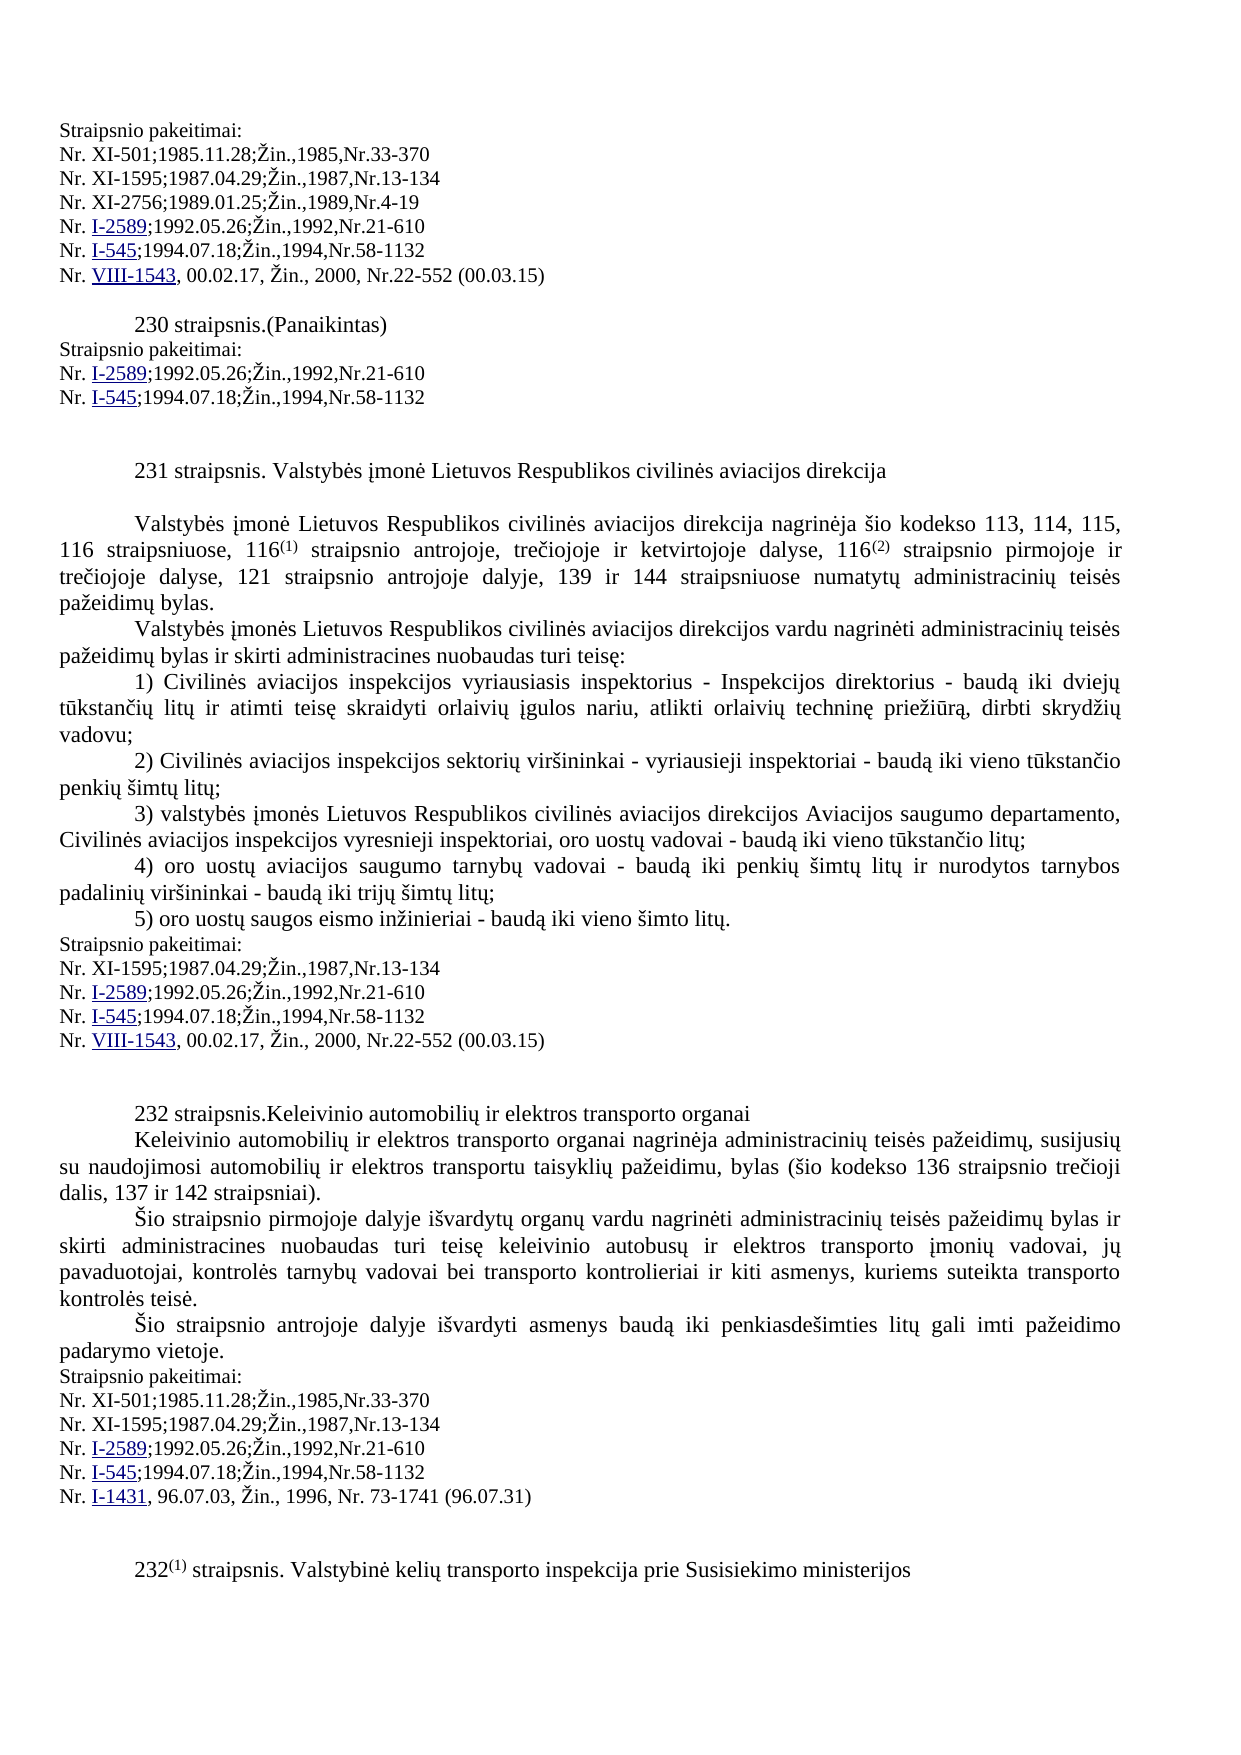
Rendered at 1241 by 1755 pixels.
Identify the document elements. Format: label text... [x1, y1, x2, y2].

text 3) valstybės įmonės Lietuvos Respublikos civilinės aviacijos direkcijos Aviacijos saugumo departamento, Civilinės aviacijos inspekcijos vyresnieji inspektoriai, oro uostų vadovai - baudą iki vieno tūkstančio litų; [59, 800, 1122, 853]
text 2) Civilinės aviacijos inspekcijos sektorių viršininkai - vyriausieji inspektoriai - baudą iki vieno tūkstančio penkių šimtų litų; [59, 747, 1122, 800]
text 232(1) straipsnis. Valstybinė kelių transporto inspekcija prie Susisiekimo ministerijos [59, 1556, 1122, 1582]
text 230 straipsnis.(Panaikintas) [59, 311, 1122, 337]
text Nr. I-545;1994.07.18;Žin.,1994,Nr.58-1132 [59, 385, 1122, 409]
text Nr. I-2589;1992.05.26;Žin.,1992,Nr.21-610 [59, 1436, 1122, 1460]
text Nr. I-545;1994.07.18;Žin.,1994,Nr.58-1132 [59, 1460, 1122, 1484]
text 231 straipsnis. Valstybės įmonė Lietuvos Respublikos civilinės aviacijos direkcija [134, 457, 1122, 484]
text Keleivinio automobilių ir elektros transporto organai nagrinėja administracinių teisės pažeidimų, susijusių su naudojimosi automobilių ir elektros transportu taisyklių pažeidimu, bylas (šio kodekso 136 straipsnio trečioji dalis, 137 ir 142 straipsniai). [59, 1126, 1122, 1206]
text Nr. I-545;1994.07.18;Žin.,1994,Nr.58-1132 [59, 1004, 1122, 1028]
text Šio straipsnio antrojoje dalyje išvardyti asmenys baudą iki penkiasdešimties litų gali imti pažeidimo padarymo vietoje. [59, 1311, 1122, 1364]
text Nr. I-545;1994.07.18;Žin.,1994,Nr.58-1132 [59, 238, 1122, 262]
text Nr. I-1431, 96.07.03, Žin., 1996, Nr. 73-1741 (96.07.31) [59, 1484, 1122, 1508]
text Valstybės įmonė Lietuvos Respublikos civilinės aviacijos direkcija nagrinėja šio kodekso 113, 114, 115, 116 straipsniuose, 116(1) straipsnio antrojoje, trečiojoje ir ketvirtojoje dalyse, 116(2) straipsnio pirmojoje ir trečiojoje dalyse, 121 straipsnio antrojoje dalyje, 139 ir 144 straipsniuose numatytų administracinių teisės pažeidimų bylas. [59, 510, 1122, 615]
text Nr. XI-501;1985.11.28;Žin.,1985,Nr.33-370 [59, 142, 1122, 166]
text Straipsnio pakeitimai: [59, 1364, 1122, 1388]
text Nr. XI-1595;1987.04.29;Žin.,1987,Nr.13-134 [59, 166, 1122, 190]
text Nr. I-2589;1992.05.26;Žin.,1992,Nr.21-610 [59, 361, 1122, 385]
text Šio straipsnio pirmojoje dalyje išvardytų organų vardu nagrinėti administracinių teisės pažeidimų bylas ir skirti administracines nuobaudas turi teisę keleivinio autobusų ir elektros transporto įmonių vadovai, jų pavaduotojai, kontrolės tarnybų vadovai bei transporto kontrolieriai ir kiti asmenys, kuriems suteikta transporto kontrolės teisė. [59, 1206, 1122, 1311]
text Nr. XI-1595;1987.04.29;Žin.,1987,Nr.13-134 [59, 1412, 1122, 1436]
text Straipsnio pakeitimai: [59, 932, 1122, 956]
text 232 straipsnis.Keleivinio automobilių ir elektros transporto organai [59, 1100, 1122, 1126]
text 1) Civilinės aviacijos inspekcijos vyriausiasis inspektorius - Inspekcijos direktorius - baudą iki dviejų tūkstančių litų ir atimti teisę skraidyti orlaivių įgulos nariu, atlikti orlaivių techninę priežiūrą, dirbti skrydžių vadovu; [59, 668, 1122, 747]
text Nr. XI-2756;1989.01.25;Žin.,1989,Nr.4-19 [59, 190, 1122, 214]
text Valstybės įmonės Lietuvos Respublikos civilinės aviacijos direkcijos vardu nagrinėti administracinių teisės pažeidimų bylas ir skirti administracines nuobaudas turi teisę: [59, 615, 1122, 668]
text 5) oro uostų saugos eismo inžinieriai - baudą iki vieno šimto litų. [59, 905, 1122, 932]
text Nr. I-2589;1992.05.26;Žin.,1992,Nr.21-610 [59, 214, 1122, 238]
text Nr. VIII-1543, 00.02.17, Žin., 2000, Nr.22-552 (00.03.15) [59, 262, 1122, 287]
text 4) oro uostų aviacijos saugumo tarnybų vadovai - baudą iki penkių šimtų litų ir nurodytos tarnybos padalinių viršininkai - baudą iki trijų šimtų litų; [59, 853, 1122, 905]
text Nr. VIII-1543, 00.02.17, Žin., 2000, Nr.22-552 (00.03.15) [59, 1028, 1122, 1052]
text Straipsnio pakeitimai: [59, 337, 1122, 361]
text Nr. XI-501;1985.11.28;Žin.,1985,Nr.33-370 [59, 1388, 1122, 1412]
text Nr. XI-1595;1987.04.29;Žin.,1987,Nr.13-134 [59, 956, 1122, 980]
text Straipsnio pakeitimai: [59, 118, 1122, 142]
text Nr. I-2589;1992.05.26;Žin.,1992,Nr.21-610 [59, 980, 1122, 1004]
